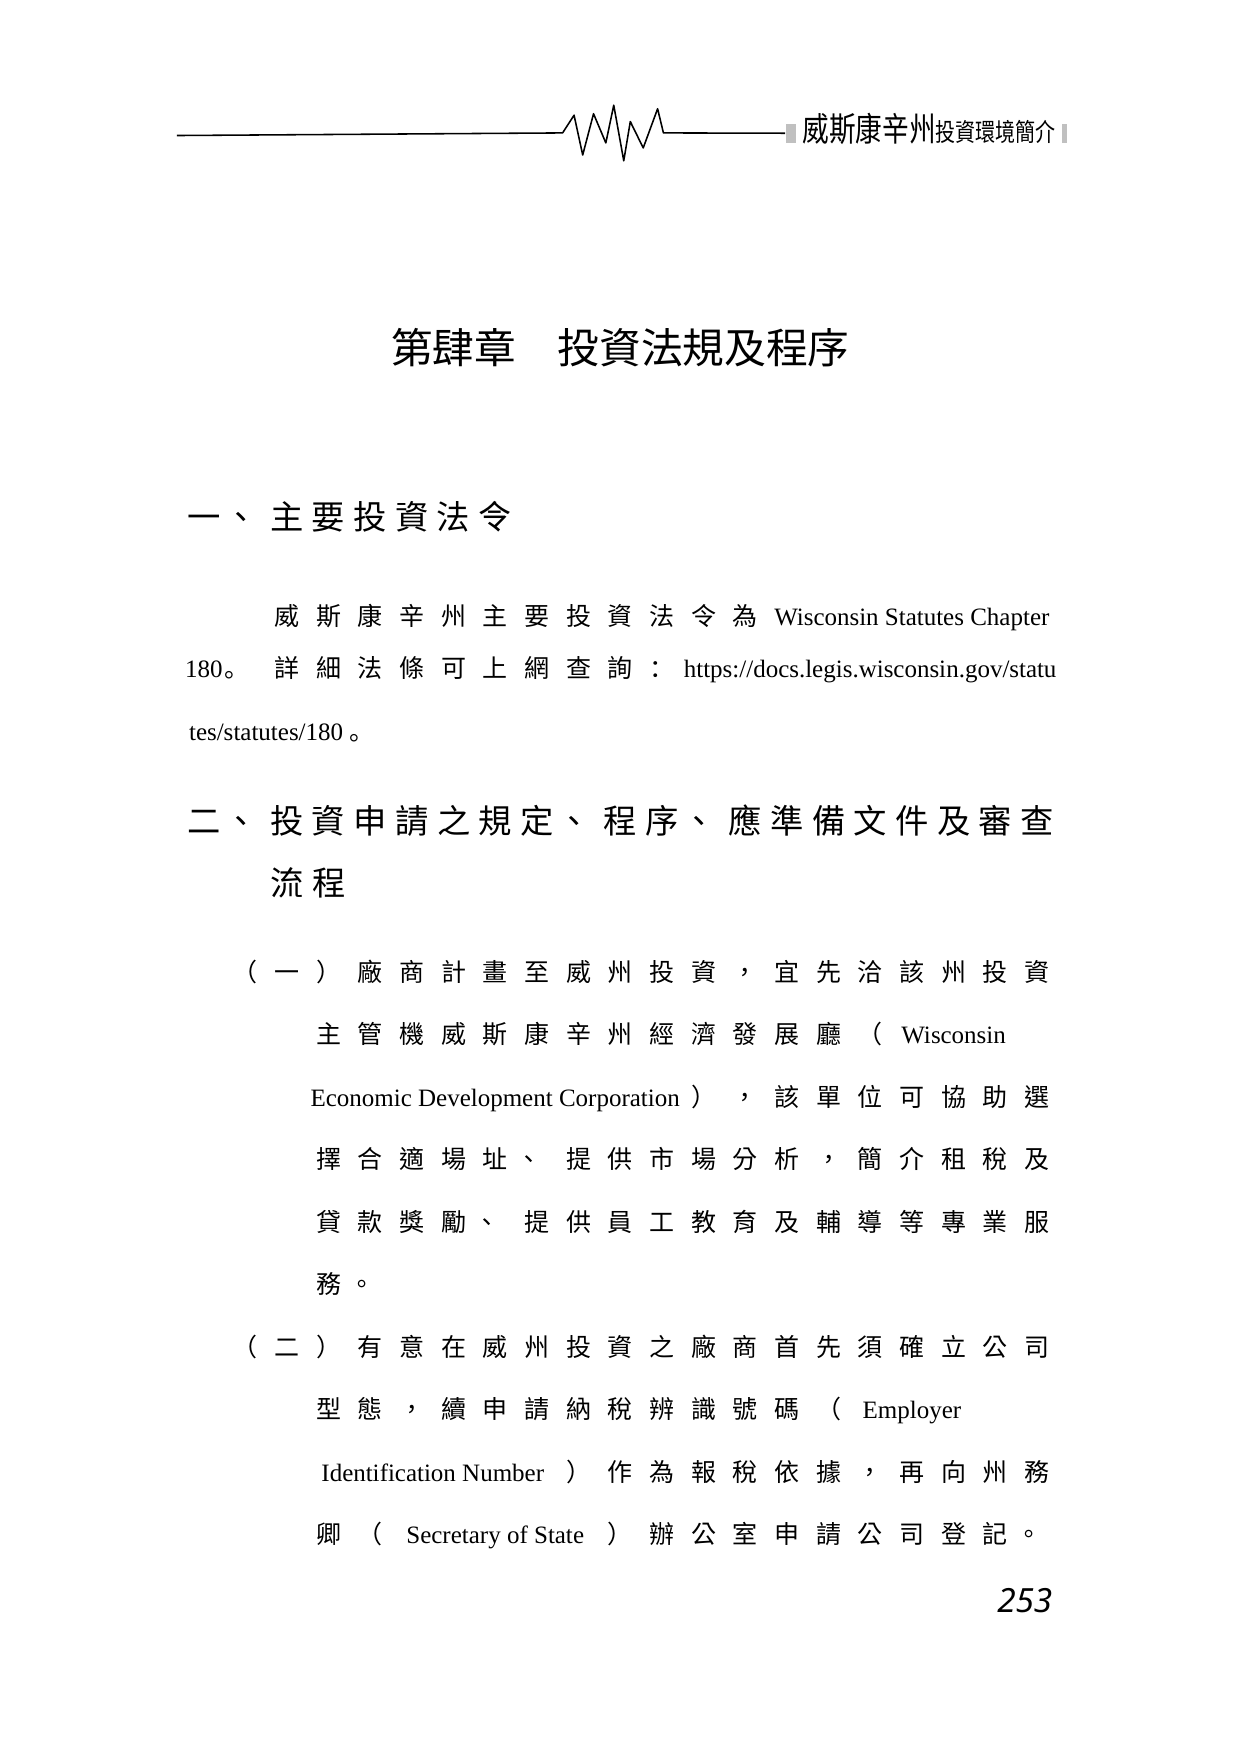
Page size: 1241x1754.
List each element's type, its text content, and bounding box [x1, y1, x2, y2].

text 二、投資申請之規定、程序、應準備文件及審查流程 [183, 777, 1058, 902]
text 一、主要投資法令 [183, 473, 1058, 536]
text 威斯康辛州主要投資法令為Wisconsin Statutes Chapter 180。詳細法條可上網查詢：https://docs.legis.wisconsin.gov/statutes/statutes/180。 [183, 563, 1058, 750]
text （二）有意在威州投資之廠商首先須確立公司型態，續申請納稅辨識號碼（Employer Identification Number）作為報稅依據，再向州務卿（Secretary of State）辦公室申請公司登記。 [207, 1304, 1058, 1554]
text （一）廠商計畫至威州投資，宜先洽該州投資主管機威斯康辛州經濟發展廳（Wisconsin Economic Development Corporation），該單位可協助選擇合適場址、提供市場分析，簡介租稅及貸款獎勵、提供員工教育及輔導等專業服務。 [207, 929, 1058, 1304]
text 第肆章 投資法規及程序 [183, 304, 1058, 366]
